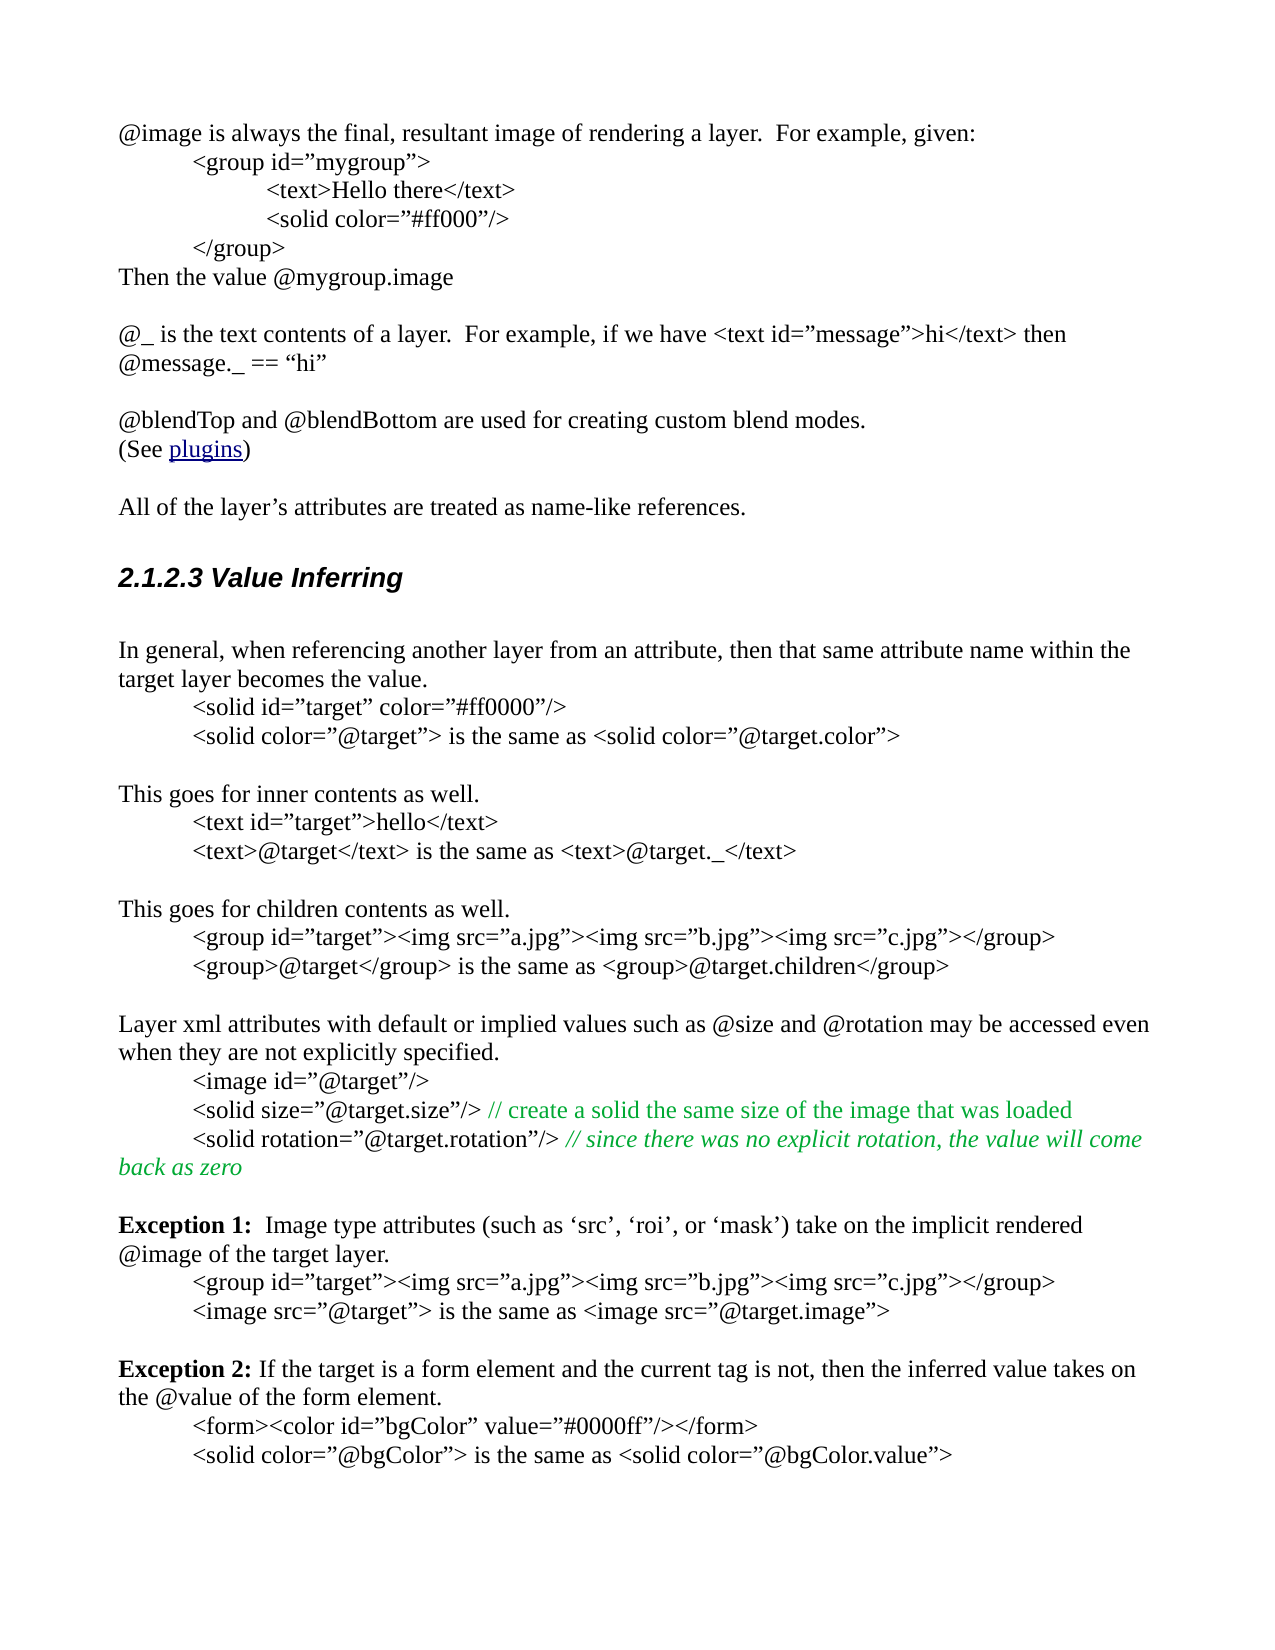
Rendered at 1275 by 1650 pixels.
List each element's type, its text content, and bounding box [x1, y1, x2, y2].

text <group>@target</group> is the same as <group>@target.children</group> [118, 951, 1157, 980]
text <form><color id=”bgColor” value=”#0000ff”/></form> [118, 1411, 1157, 1440]
text <group id=”mygroup”> [118, 147, 1157, 176]
text <group id=”target”><img src=”a.jpg”><img src=”b.jpg”><img src=”c.jpg”></group> [118, 1267, 1157, 1296]
text This goes for inner contents as well. [118, 779, 1157, 807]
text <text>@target</text> is the same as <text>@target._</text> [118, 836, 1157, 865]
text </group> [118, 233, 1157, 262]
text <image src=”@target”> is the same as <image src=”@target.image”> [118, 1296, 1157, 1325]
text @blendTop and @blendBottom are used for creating custom blend modes. [118, 406, 1157, 434]
text <solid id=”target” color=”#ff0000”/> [118, 692, 1157, 721]
text In general, when referencing another layer from an attribute, then that same attribute name within the target layer becomes the value. [118, 635, 1157, 692]
text @image is always the final, resultant image of rendering a layer. For example, given: [118, 118, 1157, 147]
text Exception 2: If the target is a form element and the current tag is not, then the inferred value takes on the @value of the form element. [118, 1354, 1157, 1411]
text <solid color=”@bgColor”> is the same as <solid color=”@bgColor.value”> [118, 1440, 1157, 1469]
text <group id=”target”><img src=”a.jpg”><img src=”b.jpg”><img src=”c.jpg”></group> [118, 922, 1157, 951]
text This goes for children contents as well. [118, 894, 1157, 922]
text <solid rotation=”@target.rotation”/> // since there was no explicit rotation, the value will come back as zero [118, 1124, 1157, 1181]
text <image id=”@target”/> [118, 1066, 1157, 1095]
text @_ is the text contents of a layer. For example, if we have <text id=”message”>hi</text> then @message._ == “hi” [118, 319, 1157, 377]
text <solid color=”#ff000”/> [118, 204, 1157, 233]
text (See plugins) [118, 434, 1157, 463]
text <solid size=”@target.size”/> // create a solid the same size of the image that was loaded [118, 1095, 1157, 1124]
text All of the layer’s attributes are treated as name-like references. [118, 492, 1157, 521]
text Then the value @mygroup.image [118, 262, 1157, 291]
text <text id=”target”>hello</text> [118, 807, 1157, 836]
text Layer xml attributes with default or implied values such as @size and @rotation may be accessed even when they are not explicitly specified. [118, 1009, 1157, 1066]
subtitle 2.1.2.3 Value Inferring [118, 562, 1157, 594]
text Exception 1: Image type attributes (such as ‘src’, ‘roi’, or ‘mask’) take on the implicit rendered @image of the target layer. [118, 1210, 1157, 1267]
text <solid color=”@target”> is the same as <solid color=”@target.color”> [118, 721, 1157, 750]
text <text>Hello there</text> [118, 176, 1157, 204]
